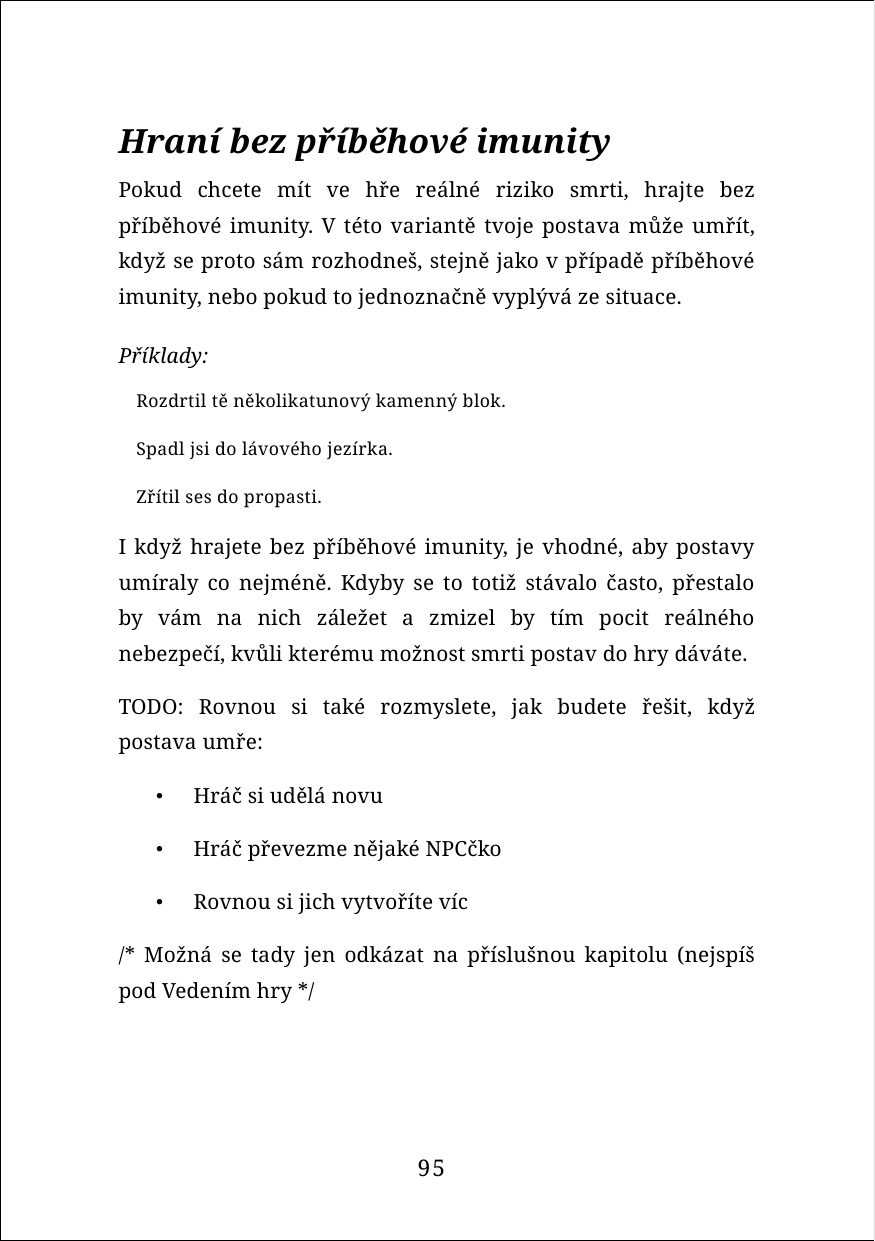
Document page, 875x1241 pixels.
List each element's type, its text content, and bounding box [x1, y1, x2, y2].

text TODO: Rovnou si také rozmyslete, jak budete řešit, když postava umře: [118, 692, 756, 756]
text /* Možná se tady jen odkázat na příslušnou kapitolu (nejspíš pod Vedením hry */ [118, 940, 756, 1004]
text Příklady: [118, 341, 756, 369]
list Rovnou si jich vytvoříte víc [156, 887, 756, 916]
text Rozdrtil tě několikatunový kamenný blok. [136, 388, 756, 413]
text Pokud chcete mít ve hře reálné riziko smrti, hrajte bez příběhové imunity. V této variantě tvoje postava může umřít, když se proto sám rozhodneš, stejně jako v případě příběhové imunity, nebo pokud to jednoznačně vyplývá ze situace. [118, 175, 756, 310]
list Hráč si udělá novu [156, 781, 756, 809]
text Spadl jsi do lávového jezírka. [136, 436, 756, 461]
list Hráč převezme nějaké NPCčko [156, 834, 756, 862]
text I když hrajete bez příběhové imunity, je vhodné, aby postavy umíraly co nejméně. Kdyby se to totiž stávalo často, přestalo by vám na nich záležet a zmizel by tím pocit reálného nebezpečí, kvůli kterému možnost smrti postav do hry dáváte. [118, 532, 756, 667]
text Zřítil ses do propasti. [136, 484, 756, 508]
subtitle Hraní bez příběhové imunity [118, 118, 756, 164]
